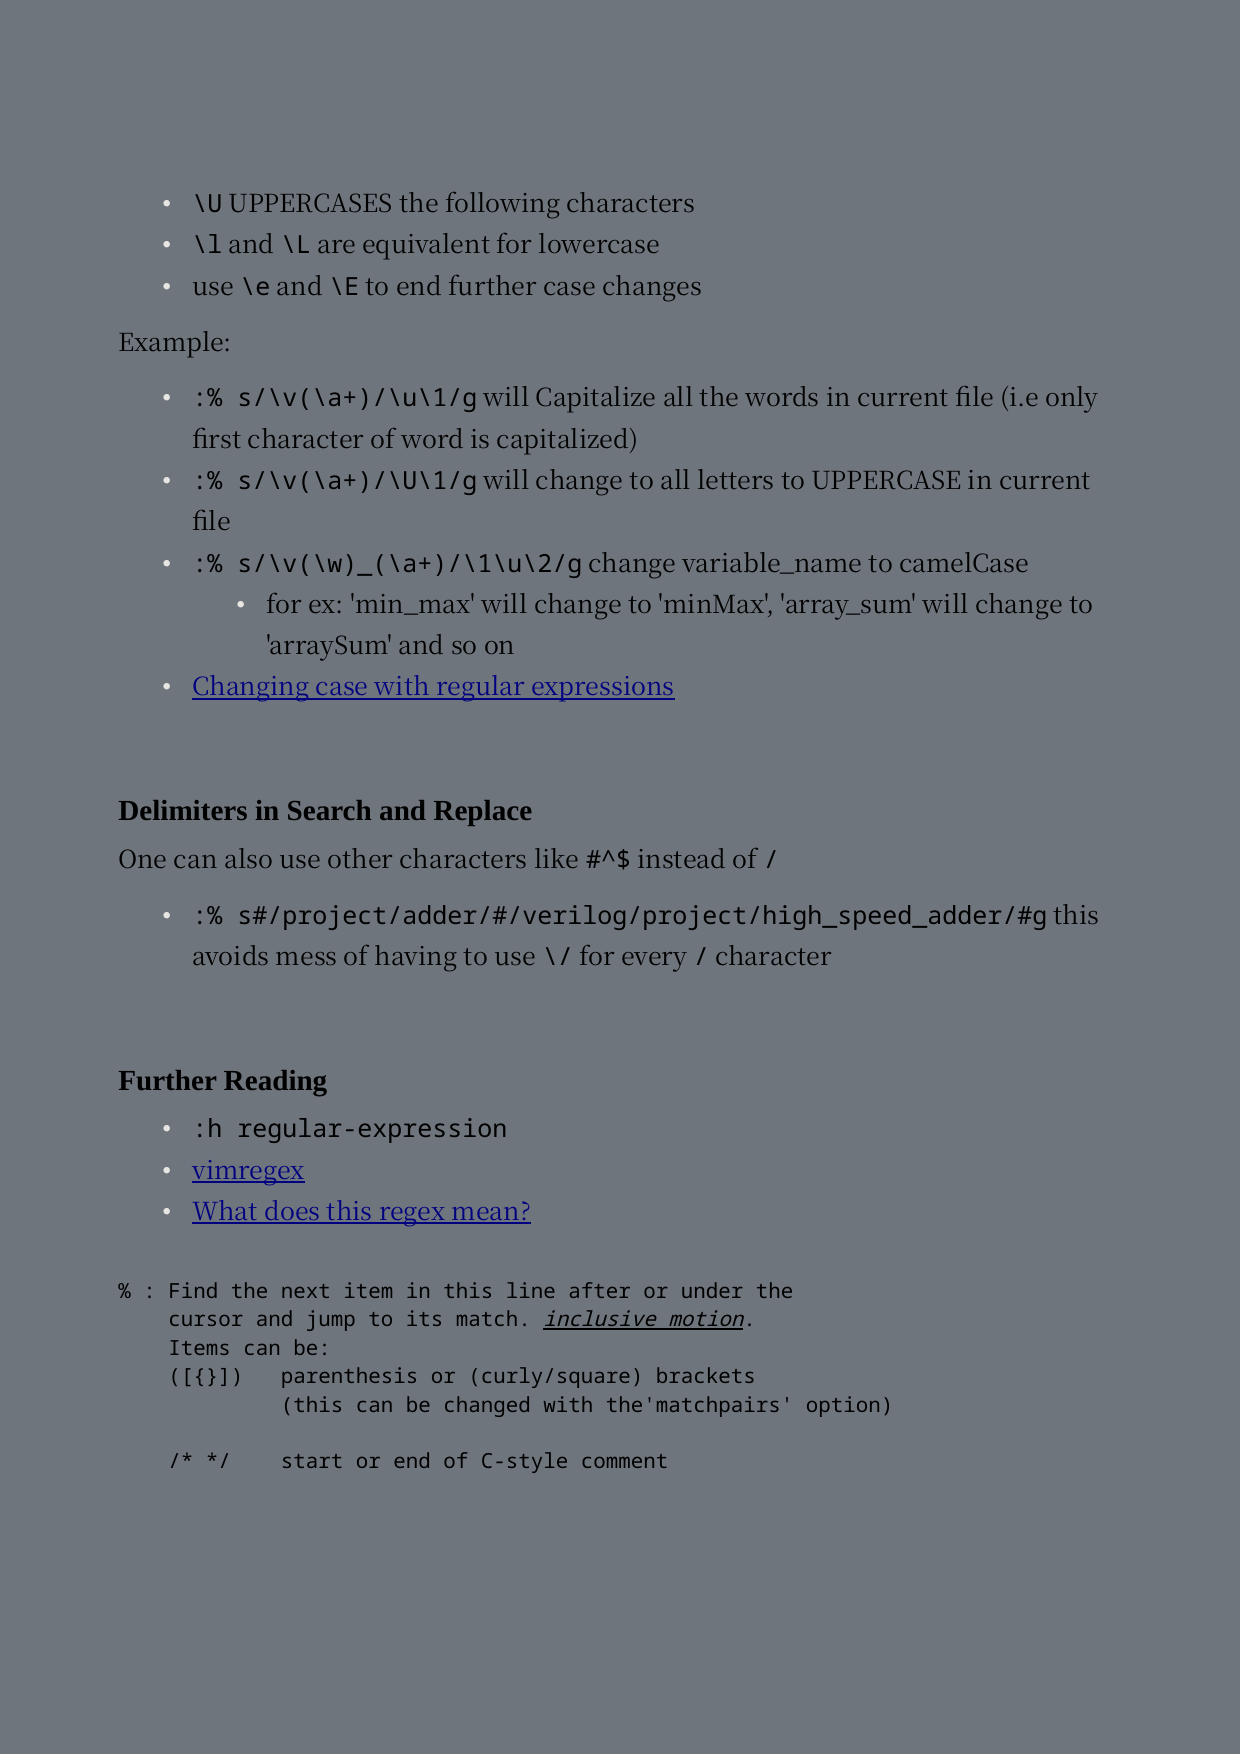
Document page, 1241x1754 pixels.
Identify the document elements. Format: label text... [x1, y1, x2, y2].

text ([{}]) parenthesis or (curly/square) brackets [118, 1361, 1122, 1390]
list :h regular-expression [162, 1109, 1122, 1145]
list use \e and \E to end further case changes [162, 266, 1122, 302]
list :% s#/project/adder/#/verilog/project/high_speed_adder/#g this avoids mess of having to use \/ for every / character [162, 895, 1122, 973]
list :% s/\v(\a+)/\U\1/g will change to all letters to UPPERCASE in current file [162, 461, 1122, 538]
list for ex: 'min_max' will change to 'minMax', 'array_sum' will change to 'arraySum' and so on [236, 584, 1122, 662]
list :% s/\v(\a+)/\u\1/g will Capitalize all the words in current file (i.e only first character of word is capitalized) [162, 378, 1122, 455]
list \l and \L are equivalent for lowercase [162, 225, 1122, 261]
list vimregex [162, 1150, 1122, 1186]
text Example: [118, 322, 1122, 358]
text % : Find the next item in this line after or under the [118, 1276, 1122, 1304]
text Items can be: [118, 1333, 1122, 1361]
list :% s/\v(\w)_(\a+)/\1\u\2/g change variable_name to camelCase [162, 543, 1122, 579]
list Changing case with regular expressions [162, 667, 1122, 703]
text /* */ start or end of C-style comment [118, 1447, 1122, 1475]
text cursor and jump to its match. inclusive motion. [118, 1304, 1122, 1333]
list What does this regex mean? [162, 1192, 1122, 1228]
text (this can be changed with the'matchpairs' option) [118, 1390, 1122, 1418]
subtitle Delimiters in Search and Replace [118, 793, 1122, 827]
text One can also use other characters like #^$ instead of / [118, 839, 1122, 875]
list \U UPPERCASES the following characters [162, 183, 1122, 219]
subtitle Further Reading [118, 1063, 1122, 1097]
